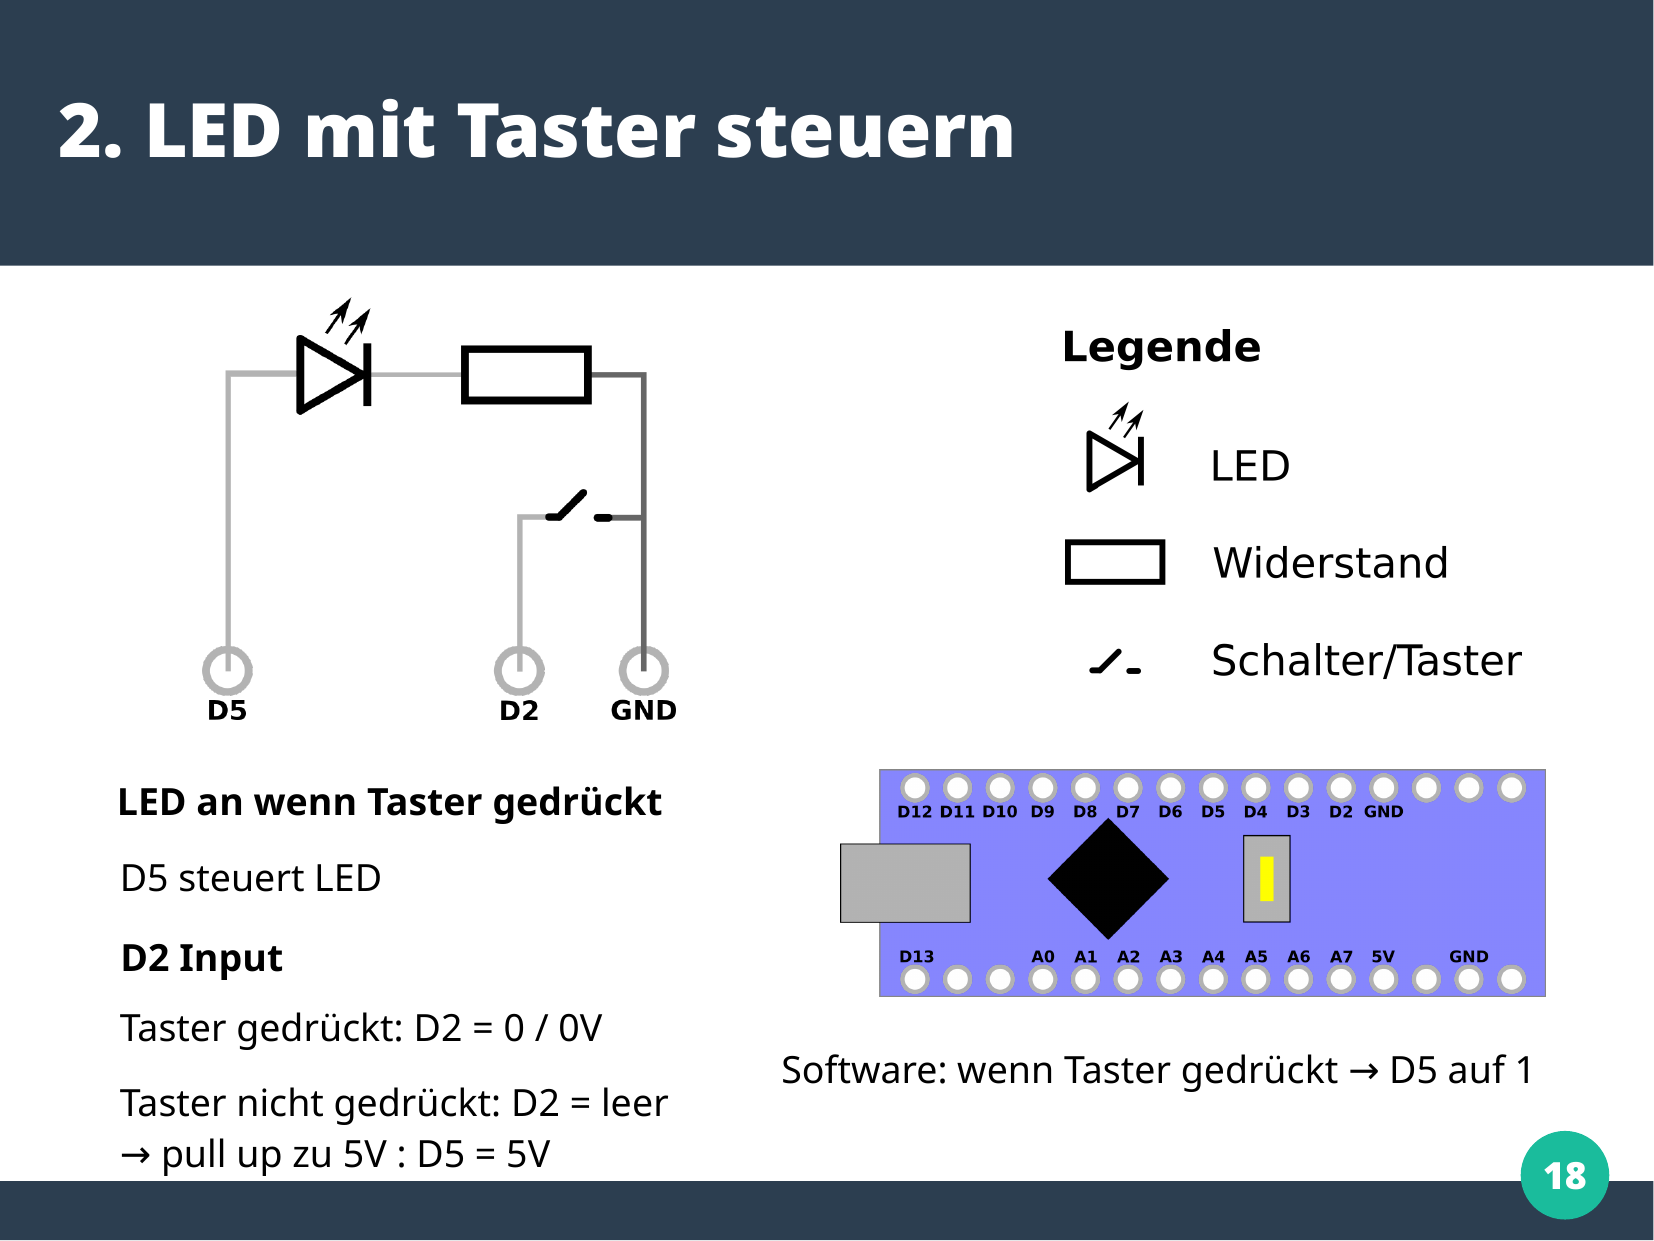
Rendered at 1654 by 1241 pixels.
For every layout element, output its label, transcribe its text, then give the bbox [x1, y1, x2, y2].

text_box Taster gedrückt: D2 = 0 / 0V [105, 994, 669, 1053]
text_box LED an wenn Taster gedrückt [102, 767, 751, 827]
text_box D2 Input [105, 924, 318, 983]
picture [840, 329, 1546, 997]
picture [202, 297, 676, 721]
text_box Taster nicht gedrückt: D2 = leer → pull up zu 5V : D5 = 5V [105, 1069, 737, 1172]
title 2. LED mit Taster steuern [59, 49, 1595, 207]
text_box D5 steuert LED [105, 844, 420, 903]
text_box Software: wenn Taster gedrückt → D5 auf 1 [766, 1036, 1607, 1096]
